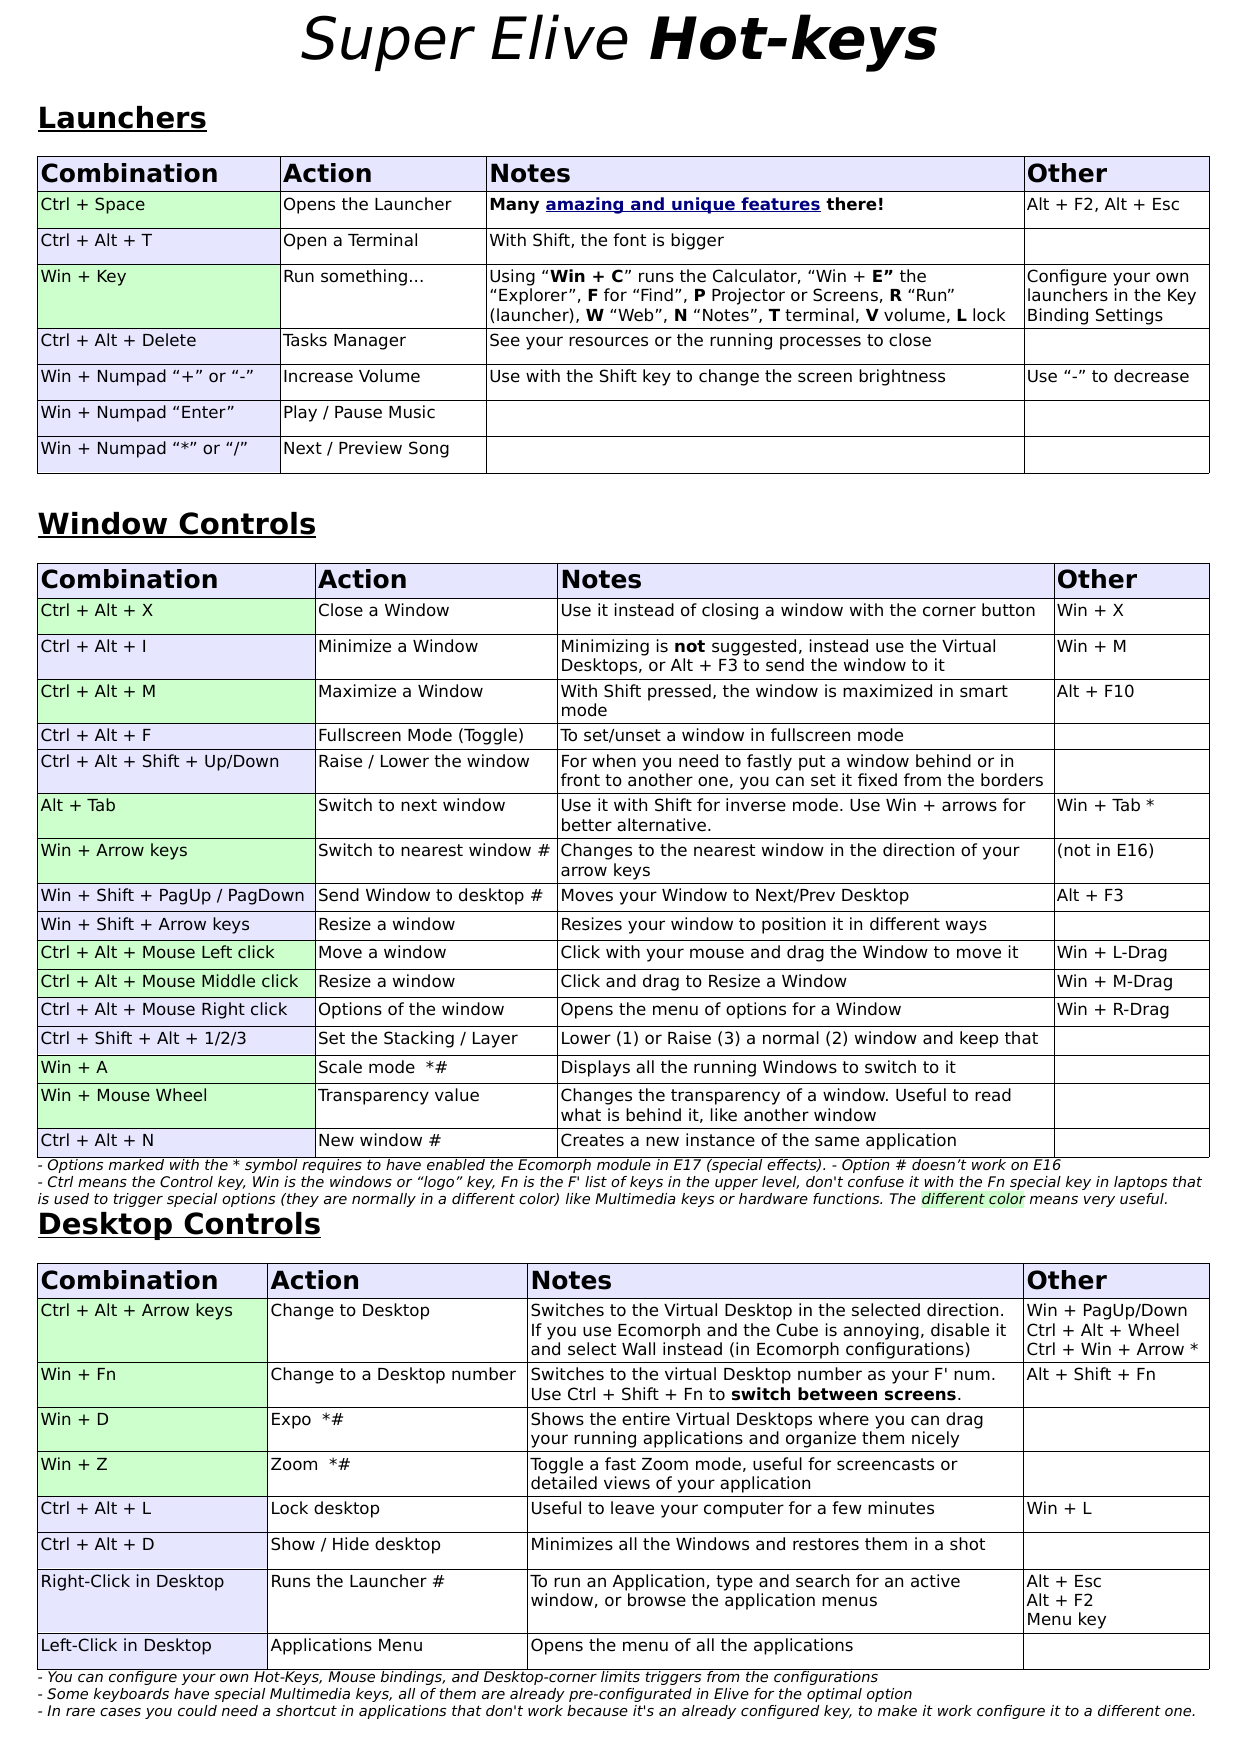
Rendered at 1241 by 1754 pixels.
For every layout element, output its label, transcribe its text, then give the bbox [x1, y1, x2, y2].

table_cell Ctrl + Alt + L [38, 1497, 267, 1532]
table_cell Switch to nearest window # [316, 839, 557, 883]
table_cell Run something... [281, 265, 486, 328]
table_cell Creates a new instance of the same application [558, 1129, 1054, 1157]
text - Some keyboards have special Multimedia keys, all of them are already pre-configurated in Elive for the optimal option [37, 1686, 1209, 1703]
table_cell Raise / Lower the window [316, 750, 557, 793]
table_cell For when you need to fastly put a window behind or in front to another one, you can set it fixed from the borders [558, 750, 1054, 793]
table_cell To set/unset a window in fullscreen mode [558, 724, 1054, 749]
table_cell Win + Numpad “+” or “-” [38, 365, 280, 400]
table_cell Fullscreen Mode (Toggle) [316, 724, 557, 749]
table_cell Alt + Esc Alt + F2 Menu key [1024, 1570, 1209, 1632]
text Window Controls [37, 507, 1209, 541]
table_cell Move a window [316, 941, 557, 969]
table_cell [1024, 1533, 1209, 1568]
table_cell Ctrl + Alt + N [38, 1129, 315, 1157]
table_cell Increase Volume [281, 365, 486, 400]
table_cell Ctrl + Alt + Arrow keys [38, 1299, 267, 1362]
table_cell Ctrl + Alt + X [38, 599, 315, 634]
table_cell [1024, 1408, 1209, 1451]
table_cell Opens the menu of options for a Window [558, 998, 1054, 1026]
table_cell [1024, 1452, 1209, 1496]
text Super Elive Hot-keys [37, 5, 1209, 73]
table_cell Click and drag to Resize a Window [558, 970, 1054, 997]
table_cell Alt + Tab [38, 794, 315, 838]
table_cell Tasks Manager [281, 329, 486, 364]
table_cell Ctrl + Alt + I [38, 635, 315, 679]
table_cell Resizes your window to position it in different ways [558, 912, 1054, 940]
table_cell Play / Pause Music [281, 401, 486, 436]
table_cell Scale mode *# [316, 1056, 557, 1083]
table_cell Win + A [38, 1056, 315, 1083]
table_cell Ctrl + Alt + M [38, 680, 315, 723]
table_cell Runs the Launcher # [268, 1570, 527, 1632]
table_header Notes [558, 564, 1054, 598]
table_cell Lock desktop [268, 1497, 527, 1532]
table_header Combination [38, 1264, 267, 1298]
table_cell Opens the Launcher [281, 192, 486, 228]
table_header Action [316, 564, 557, 598]
table_cell Win + D [38, 1408, 267, 1451]
table_cell Minimize a Window [316, 635, 557, 679]
table_cell Configure your own launchers in the Key Binding Settings [1025, 265, 1209, 328]
table_cell With Shift pressed, the window is maximized in smart mode [558, 680, 1054, 723]
table_cell Ctrl + Alt + Delete [38, 329, 280, 364]
table_cell Ctrl + Alt + Shift + Up/Down [38, 750, 315, 793]
table_cell Opens the menu of all the applications [528, 1634, 1023, 1669]
table_cell [1055, 1056, 1209, 1083]
table_cell Left-Click in Desktop [38, 1634, 267, 1669]
table_cell [1055, 724, 1209, 749]
table_cell Resize a window [316, 912, 557, 940]
table_cell Changes the transparency of a window. Useful to read what is behind it, like another window [558, 1084, 1054, 1128]
table_cell Moves your Window to Next/Prev Desktop [558, 884, 1054, 911]
table_cell Ctrl + Alt + D [38, 1533, 267, 1568]
table_cell New window # [316, 1129, 557, 1157]
table_cell Win + Shift + Arrow keys [38, 912, 315, 940]
table_cell Resize a window [316, 970, 557, 997]
table_cell Win + X [1055, 599, 1209, 634]
table_cell Displays all the running Windows to switch to it [558, 1056, 1054, 1083]
table_cell [1025, 401, 1209, 436]
table_cell Change to a Desktop number [268, 1363, 527, 1407]
table_cell Win + Shift + PagUp / PagDown [38, 884, 315, 911]
table_cell Win + Tab * [1055, 794, 1209, 838]
table_cell Use “-” to decrease [1025, 365, 1209, 400]
text Launchers [37, 101, 1209, 135]
table_cell Useful to leave your computer for a few minutes [528, 1497, 1023, 1532]
table_cell Ctrl + Shift + Alt + 1/2/3 [38, 1027, 315, 1054]
table_cell Open a Terminal [281, 229, 486, 264]
table_header Action [281, 157, 486, 191]
table_cell [1025, 329, 1209, 364]
table_cell Use it instead of closing a window with the corner button [558, 599, 1054, 634]
table_cell Ctrl + Space [38, 192, 280, 228]
text - You can configure your own Hot-Keys, Mouse bindings, and Desktop-corner limits triggers from the configurations [37, 1670, 1209, 1686]
table_cell Close a Window [316, 599, 557, 634]
table_cell Win + R-Drag [1055, 998, 1209, 1026]
table_header Other [1025, 157, 1209, 191]
table_cell Win + Numpad “Enter” [38, 401, 280, 436]
table_cell Change to Desktop [268, 1299, 527, 1362]
table_cell Send Window to desktop # [316, 884, 557, 911]
table_cell [1055, 912, 1209, 940]
table_cell Ctrl + Alt + F [38, 724, 315, 749]
table_cell Applications Menu [268, 1634, 527, 1669]
table_cell Win + L-Drag [1055, 941, 1209, 969]
table_cell See your resources or the running processes to close [487, 329, 1024, 364]
table_cell Show / Hide desktop [268, 1533, 527, 1568]
table_cell Alt + F10 [1055, 680, 1209, 723]
text - Ctrl means the Control key, Win is the windows or “logo” key, Fn is the F' list of keys in the upper level, don't confuse it with the Fn special key in laptops that is used to trigger special options (they are normally in a different color) like Multimedia keys or hardware functions. The different color means very useful. [37, 1174, 1209, 1208]
table_cell Win + Key [38, 265, 280, 328]
table_cell Using “Win + C” runs the Calculator, “Win + E” the “Explorer”, F for “Find”, P Projector or Screens, R “Run” (launcher), W “Web”, N “Notes”, T terminal, V volume, L lock [487, 265, 1024, 328]
table_cell Alt + Shift + Fn [1024, 1363, 1209, 1407]
table_header Combination [38, 157, 280, 191]
table_header Combination [38, 564, 315, 598]
table_cell To run an Application, type and search for an active window, or browse the application menus [528, 1570, 1023, 1632]
table_cell [1055, 750, 1209, 793]
table_cell Expo *# [268, 1408, 527, 1451]
table_cell Lower (1) or Raise (3) a normal (2) window and keep that [558, 1027, 1054, 1054]
table_cell Ctrl + Alt + T [38, 229, 280, 264]
table_cell [1055, 1129, 1209, 1157]
table_cell Transparency value [316, 1084, 557, 1128]
table_cell Win + Mouse Wheel [38, 1084, 315, 1128]
table_cell Set the Stacking / Layer [316, 1027, 557, 1054]
table_header Other [1055, 564, 1209, 598]
table_cell Switches to the virtual Desktop number as your F' num. Use Ctrl + Shift + Fn to switch between screens. [528, 1363, 1023, 1407]
table_header Other [1024, 1264, 1209, 1298]
text - In rare cases you could need a shortcut in applications that don't work because it's an already configured key, to make it work configure it to a different one. [37, 1703, 1209, 1720]
table_cell Click with your mouse and drag the Window to move it [558, 941, 1054, 969]
table_cell Maximize a Window [316, 680, 557, 723]
table_cell [1025, 229, 1209, 264]
table_cell Toggle a fast Zoom mode, useful for screencasts or detailed views of your application [528, 1452, 1023, 1496]
table_cell Switch to next window [316, 794, 557, 838]
table_cell Switches to the Virtual Desktop in the selected direction. If you use Ecomorph and the Cube is annoying, disable it and select Wall instead (in Ecomorph configurations) [528, 1299, 1023, 1362]
table_cell Right-Click in Desktop [38, 1570, 267, 1632]
table_cell Zoom *# [268, 1452, 527, 1496]
table_cell [487, 437, 1024, 472]
table_cell Win + Z [38, 1452, 267, 1496]
table_cell Alt + F3 [1055, 884, 1209, 911]
table_cell Win + Fn [38, 1363, 267, 1407]
table_cell [1055, 1027, 1209, 1054]
table_cell With Shift, the font is bigger [487, 229, 1024, 264]
table_cell Shows the entire Virtual Desktops where you can drag your running applications and organize them nicely [528, 1408, 1023, 1451]
text Desktop Controls [37, 1208, 1209, 1242]
table_cell Win + Arrow keys [38, 839, 315, 883]
table_cell Ctrl + Alt + Mouse Middle click [38, 970, 315, 997]
table_cell [1024, 1634, 1209, 1669]
table_header Notes [528, 1264, 1023, 1298]
table_cell Use with the Shift key to change the screen brightness [487, 365, 1024, 400]
table_cell Win + M [1055, 635, 1209, 679]
table_cell Win + Numpad “*” or “/” [38, 437, 280, 472]
table_cell Next / Preview Song [281, 437, 486, 472]
table_header Action [268, 1264, 527, 1298]
table_cell [487, 401, 1024, 436]
table_cell Win + M-Drag [1055, 970, 1209, 997]
table_cell Many amazing and unique features there! [487, 192, 1024, 228]
table_cell Ctrl + Alt + Mouse Right click [38, 998, 315, 1026]
table_header Notes [487, 157, 1024, 191]
table_cell Alt + F2, Alt + Esc [1025, 192, 1209, 228]
table_cell Win + PagUp/Down Ctrl + Alt + Wheel Ctrl + Win + Arrow * [1024, 1299, 1209, 1362]
text - Options marked with the * symbol requires to have enabled the Ecomorph module in E17 (special effects). - Option # doesn’t work on E16 [37, 1158, 1209, 1174]
table_cell [1025, 437, 1209, 472]
table_cell Use it with Shift for inverse mode. Use Win + arrows for better alternative. [558, 794, 1054, 838]
table_cell Options of the window [316, 998, 557, 1026]
table_cell Ctrl + Alt + Mouse Left click [38, 941, 315, 969]
table_cell Win + L [1024, 1497, 1209, 1532]
table_cell [1055, 1084, 1209, 1128]
table_cell Minimizing is not suggested, instead use the Virtual Desktops, or Alt + F3 to send the window to it [558, 635, 1054, 679]
table_cell (not in E16) [1055, 839, 1209, 883]
table_cell Changes to the nearest window in the direction of your arrow keys [558, 839, 1054, 883]
table_cell Minimizes all the Windows and restores them in a shot [528, 1533, 1023, 1568]
